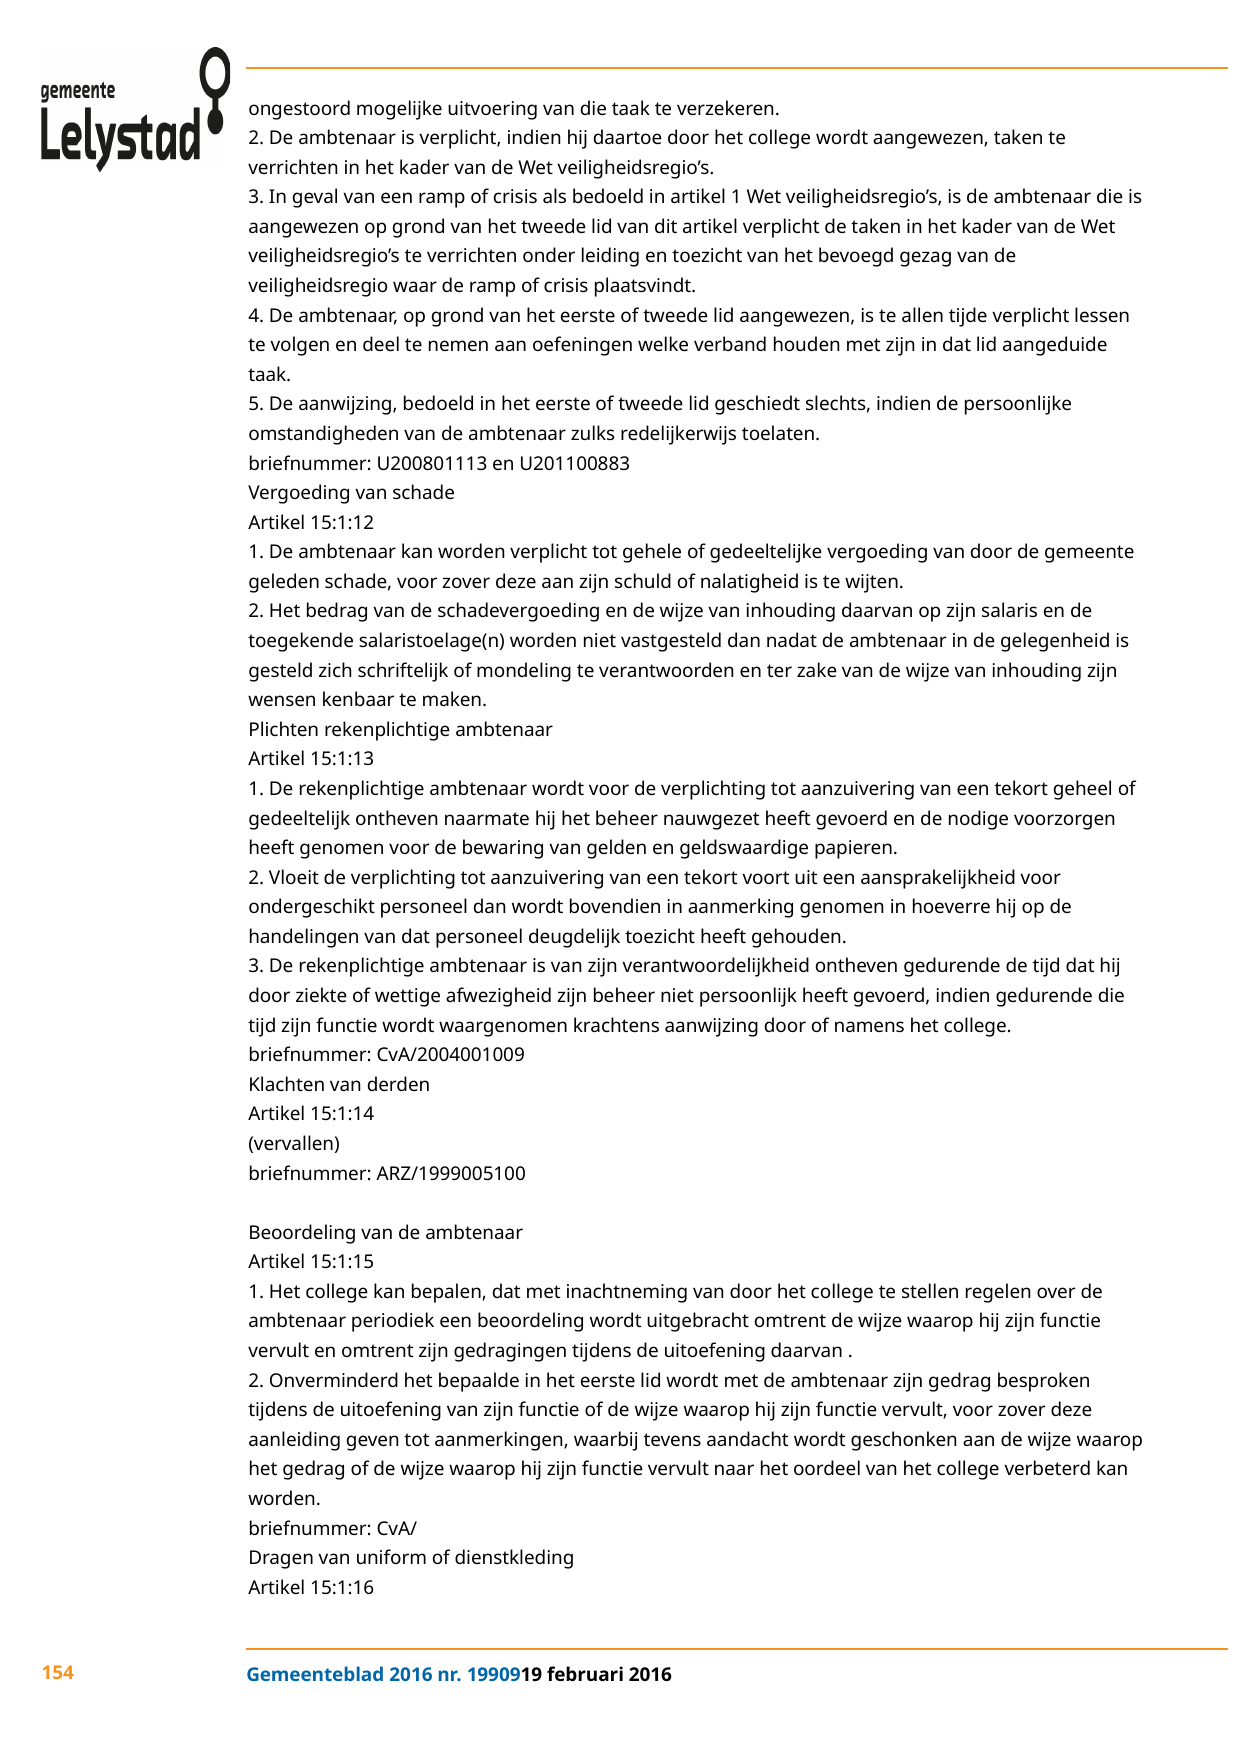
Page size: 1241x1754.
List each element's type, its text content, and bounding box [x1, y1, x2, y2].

text Artikel 15:1:16 [248, 1574, 1152, 1600]
text 5. De aanwijzing, bedoeld in het eerste of tweede lid geschiedt slechts, indien de persoonlijke omstandigheden van de ambtenaar zulks redelijkerwijs toelaten. [248, 391, 1152, 446]
text Artikel 15:1:15 [248, 1248, 1152, 1274]
text Plichten rekenplichtige ambtenaar [248, 716, 1152, 742]
text Beoordeling van de ambtenaar [248, 1219, 1152, 1245]
text Vergoeding van schade [248, 479, 1152, 505]
text briefnummer: CvA/2004001009 [248, 1041, 1152, 1067]
text Klachten van derden [248, 1071, 1152, 1097]
text 4. De ambtenaar, op grond van het eerste of tweede lid aangewezen, is te allen tijde verplicht lessen te volgen en deel te nemen aan oefeningen welke verband houden met zijn in dat lid aangeduide taak. [248, 302, 1152, 387]
text Artikel 15:1:13 [248, 746, 1152, 771]
text Artikel 15:1:14 [248, 1101, 1152, 1126]
text 1. Het college kan bepalen, dat met inachtneming van door het college te stellen regelen over de ambtenaar periodiek een beoordeling wordt uitgebracht omtrent de wijze waarop hij zijn functie vervult en omtrent zijn gedragingen tijdens de uitoefening daarvan . [248, 1278, 1152, 1363]
text 2. De ambtenaar is verplicht, indien hij daartoe door het college wordt aangewezen, taken te verrichten in het kader van de Wet veiligheidsregio’s. [248, 124, 1152, 180]
text Dragen van uniform of dienstkleding [248, 1544, 1152, 1570]
text (vervallen) [248, 1130, 1152, 1156]
text 1. De ambtenaar kan worden verplicht tot gehele of gedeeltelijke vergoeding van door de gemeente geleden schade, voor zover deze aan zijn schuld of nalatigheid is te wijten. [248, 538, 1152, 594]
text 2. Onverminderd het bepaalde in het eerste lid wordt met de ambtenaar zijn gedrag besproken tijdens de uitoefening van zijn functie of de wijze waarop hij zijn functie vervult, voor zover deze aanleiding geven tot aanmerkingen, waarbij tevens aandacht wordt geschonken aan de wijze waarop het gedrag of de wijze waarop hij zijn functie vervult naar het oordeel van het college verbeterd kan worden. [248, 1367, 1152, 1511]
text 2. Het bedrag van de schadevergoeding en de wijze van inhouding daarvan op zijn salaris en de toegekende salaristoelage(n) worden niet vastgesteld dan nadat de ambtenaar in de gelegenheid is gesteld zich schriftelijk of mondeling te verantwoorden en ter zake van de wijze van inhouding zijn wensen kenbaar te maken. [248, 598, 1152, 712]
text 3. In geval van een ramp of crisis als bedoeld in artikel 1 Wet veiligheidsregio’s, is de ambtenaar die is aangewezen op grond van het tweede lid van dit artikel verplicht de taken in het kader van de Wet veiligheidsregio’s te verrichten onder leiding en toezicht van het bevoegd gezag van de veiligheidsregio waar de ramp of crisis plaatsvindt. [248, 183, 1152, 298]
text briefnummer: ARZ/1999005100 [248, 1160, 1152, 1186]
text Artikel 15:1:12 [248, 509, 1152, 535]
text briefnummer: CvA/ [248, 1515, 1152, 1541]
text 3. De rekenplichtige ambtenaar is van zijn verantwoordelijkheid ontheven gedurende de tijd dat hij door ziekte of wettige afwezigheid zijn beheer niet persoonlijk heeft gevoerd, indien gedurende die tijd zijn functie wordt waargenomen krachtens aanwijzing door of namens het college. [248, 953, 1152, 1038]
text 1. De rekenplichtige ambtenaar wordt voor de verplichting tot aanzuivering van een tekort geheel of gedeeltelijk ontheven naarmate hij het beheer nauwgezet heeft gevoerd en de nodige voorzorgen heeft genomen voor de bewaring van gelden en geldswaardige papieren. [248, 775, 1152, 860]
picture [41, 47, 231, 172]
text briefnummer: U200801113 en U201100883 [248, 450, 1152, 476]
text ongestoord mogelijke uitvoering van die taak te verzekeren. [248, 95, 1152, 121]
text 2. Vloeit de verplichting tot aanzuivering van een tekort voort uit een aansprakelijkheid voor ondergeschikt personeel dan wordt bovendien in aanmerking genomen in hoeverre hij op de handelingen van dat personeel deugdelijk toezicht heeft gehouden. [248, 864, 1152, 949]
